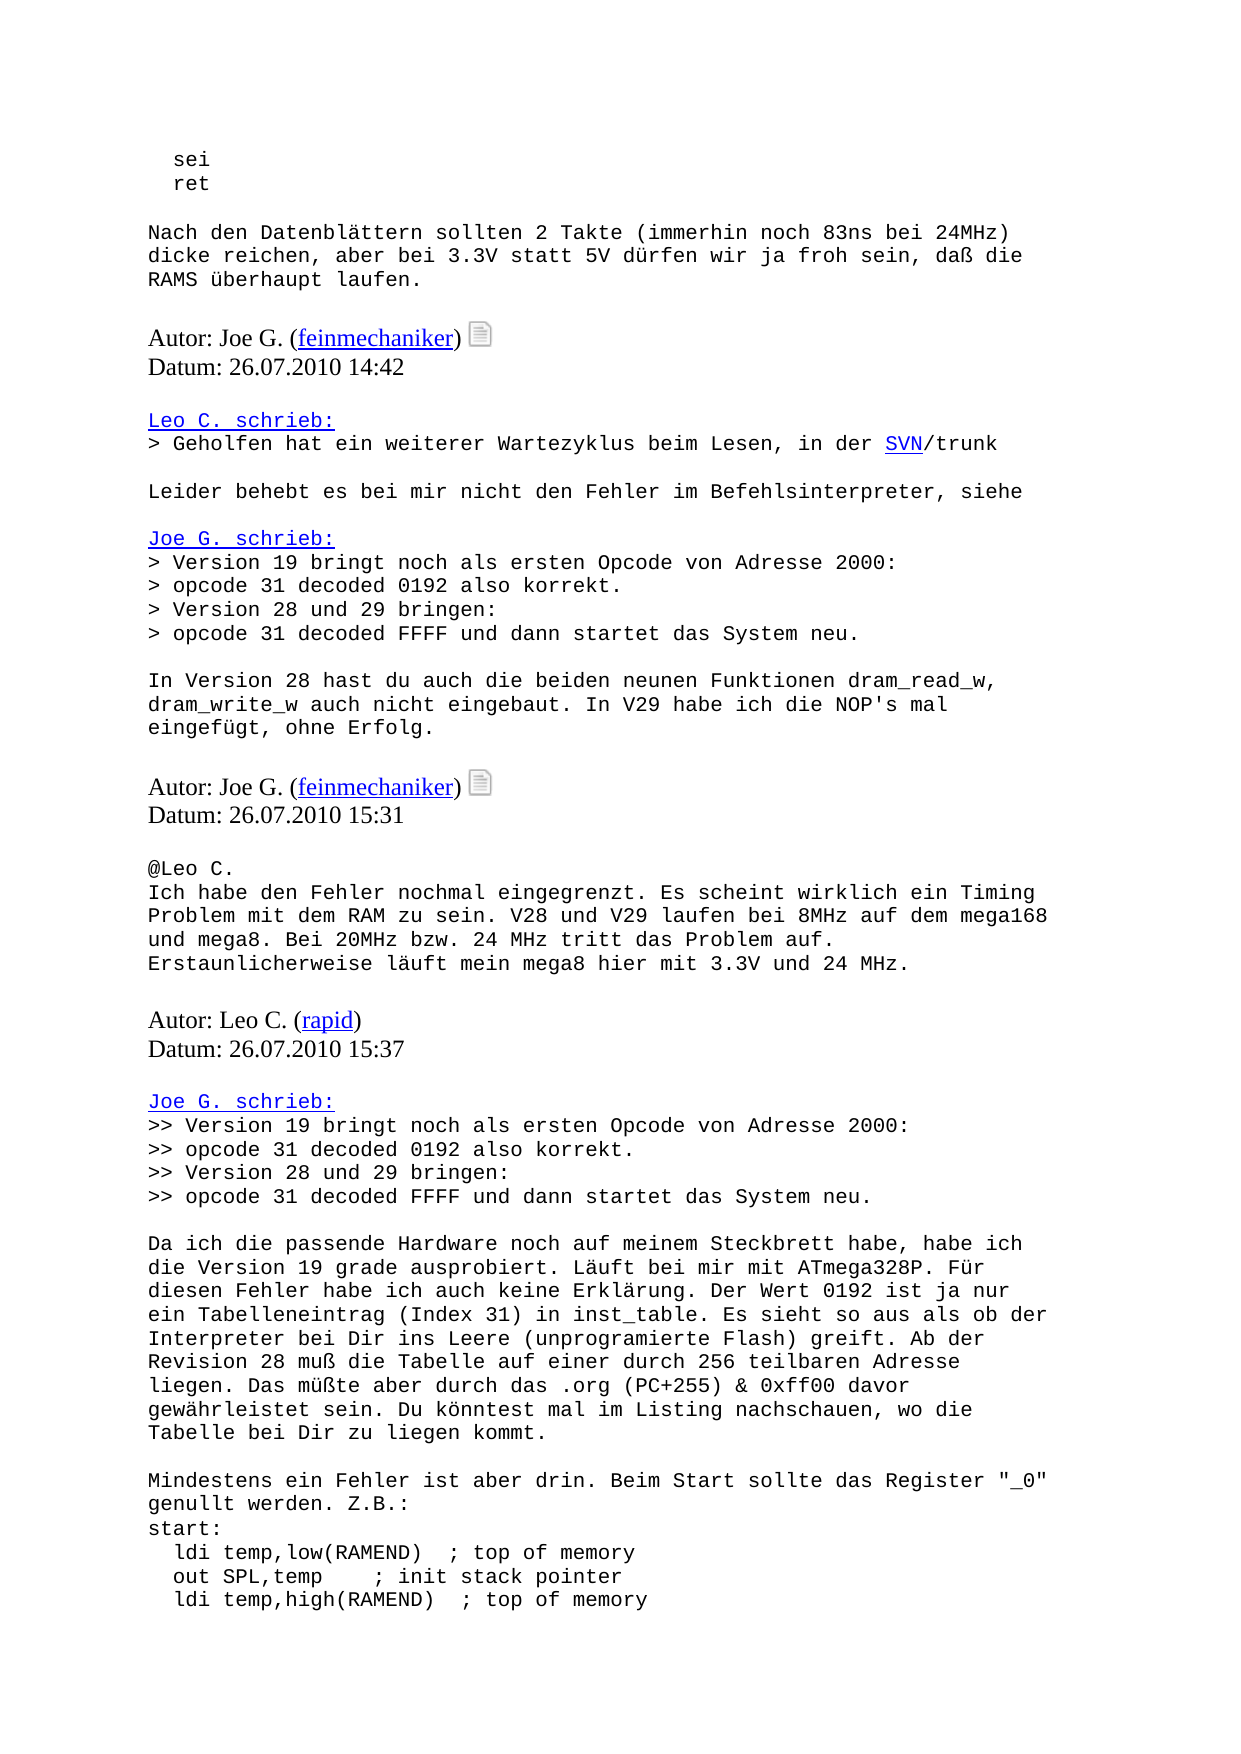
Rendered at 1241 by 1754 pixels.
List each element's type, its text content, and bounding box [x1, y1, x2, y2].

text die Version 19 grade ausprobiert. Läuft bei mir mit ATmega328P. Für [148, 1257, 1093, 1280]
text dicke reichen, aber bei 3.3V statt 5V dürfen wir ja froh sein, daß die [148, 245, 1093, 269]
text Autor: Leo C. (rapid) [148, 1005, 1093, 1034]
text > opcode 31 decoded FFFF und dann startet das System neu. [148, 623, 1093, 646]
text Mindestens ein Fehler ist aber drin. Beim Start sollte das Register "_0" [148, 1469, 1093, 1493]
text > Version 28 und 29 bringen: [148, 599, 1093, 623]
picture [467, 769, 494, 796]
text >> opcode 31 decoded FFFF und dann startet das System neu. [148, 1186, 1093, 1209]
text Joe G. schrieb: [148, 1091, 1093, 1115]
text Revision 28 muß die Tabelle auf einer durch 256 teilbaren Adresse [148, 1351, 1093, 1375]
text @Leo C. [148, 858, 1093, 882]
text > opcode 31 decoded 0192 also korrekt. [148, 575, 1093, 599]
text Datum: 26.07.2010 15:31 [148, 801, 1093, 829]
text Joe G. schrieb: [148, 528, 1093, 552]
text > Geholfen hat ein weiterer Wartezyklus beim Lesen, in der SVN/trunk [148, 433, 1093, 457]
text eingefügt, ohne Erfolg. [148, 717, 1093, 741]
text diesen Fehler habe ich auch keine Erklärung. Der Wert 0192 ist ja nur [148, 1280, 1093, 1304]
text Leider behebt es bei mir nicht den Fehler im Befehlsinterpreter, siehe [148, 481, 1093, 504]
text Tabelle bei Dir zu liegen kommt. [148, 1422, 1093, 1446]
text In Version 28 hast du auch die beiden neunen Funktionen dram_read_w, [148, 670, 1093, 693]
text dram_write_w auch nicht eingebaut. In V29 habe ich die NOP's mal [148, 693, 1093, 717]
text Da ich die passende Hardware noch auf meinem Steckbrett habe, habe ich [148, 1233, 1093, 1257]
text liegen. Das müßte aber durch das .org (PC+255) & 0xff00 davor [148, 1375, 1093, 1399]
text RAMS überhaupt laufen. [148, 269, 1093, 293]
text Autor: Joe G. (feinmechaniker) [148, 321, 1093, 352]
table_header sei ret [146, 148, 968, 198]
text Nach den Datenblättern sollten 2 Takte (immerhin noch 83ns bei 24MHz) [148, 222, 1093, 245]
text Ich habe den Fehler nochmal eingegrenzt. Es scheint wirklich ein Timing [148, 882, 1093, 905]
text ein Tabelleneintrag (Index 31) in inst_table. Es sieht so aus als ob der [148, 1304, 1093, 1328]
text Datum: 26.07.2010 15:37 [148, 1034, 1093, 1062]
text Interpreter bei Dir ins Leere (unprogramierte Flash) greift. Ab der [148, 1328, 1093, 1351]
text > Version 19 bringt noch als ersten Opcode von Adresse 2000: [148, 552, 1093, 575]
text Autor: Joe G. (feinmechaniker) [148, 769, 1093, 801]
text Datum: 26.07.2010 14:42 [148, 352, 1093, 381]
text und mega8. Bei 20MHz bzw. 24 MHz tritt das Problem auf. [148, 929, 1093, 953]
picture [467, 321, 494, 347]
table_header start: ldi temp,low(RAMEND) ; top of memory out SPL,temp ; init stack pointer ldi temp,high(RAMEND) ; top of memory [146, 1517, 656, 1614]
text Erstaunlicherweise läuft mein mega8 hier mit 3.3V und 24 MHz. [148, 953, 1093, 976]
text Problem mit dem RAM zu sein. V28 und V29 laufen bei 8MHz auf dem mega168 [148, 905, 1093, 929]
text >> opcode 31 decoded 0192 also korrekt. [148, 1138, 1093, 1162]
text >> Version 28 und 29 bringen: [148, 1162, 1093, 1186]
text gewährleistet sein. Du könntest mal im Listing nachschauen, wo die [148, 1399, 1093, 1422]
text >> Version 19 bringt noch als ersten Opcode von Adresse 2000: [148, 1115, 1093, 1138]
text genullt werden. Z.B.: [148, 1493, 1093, 1517]
text Leo C. schrieb: [148, 410, 1093, 433]
